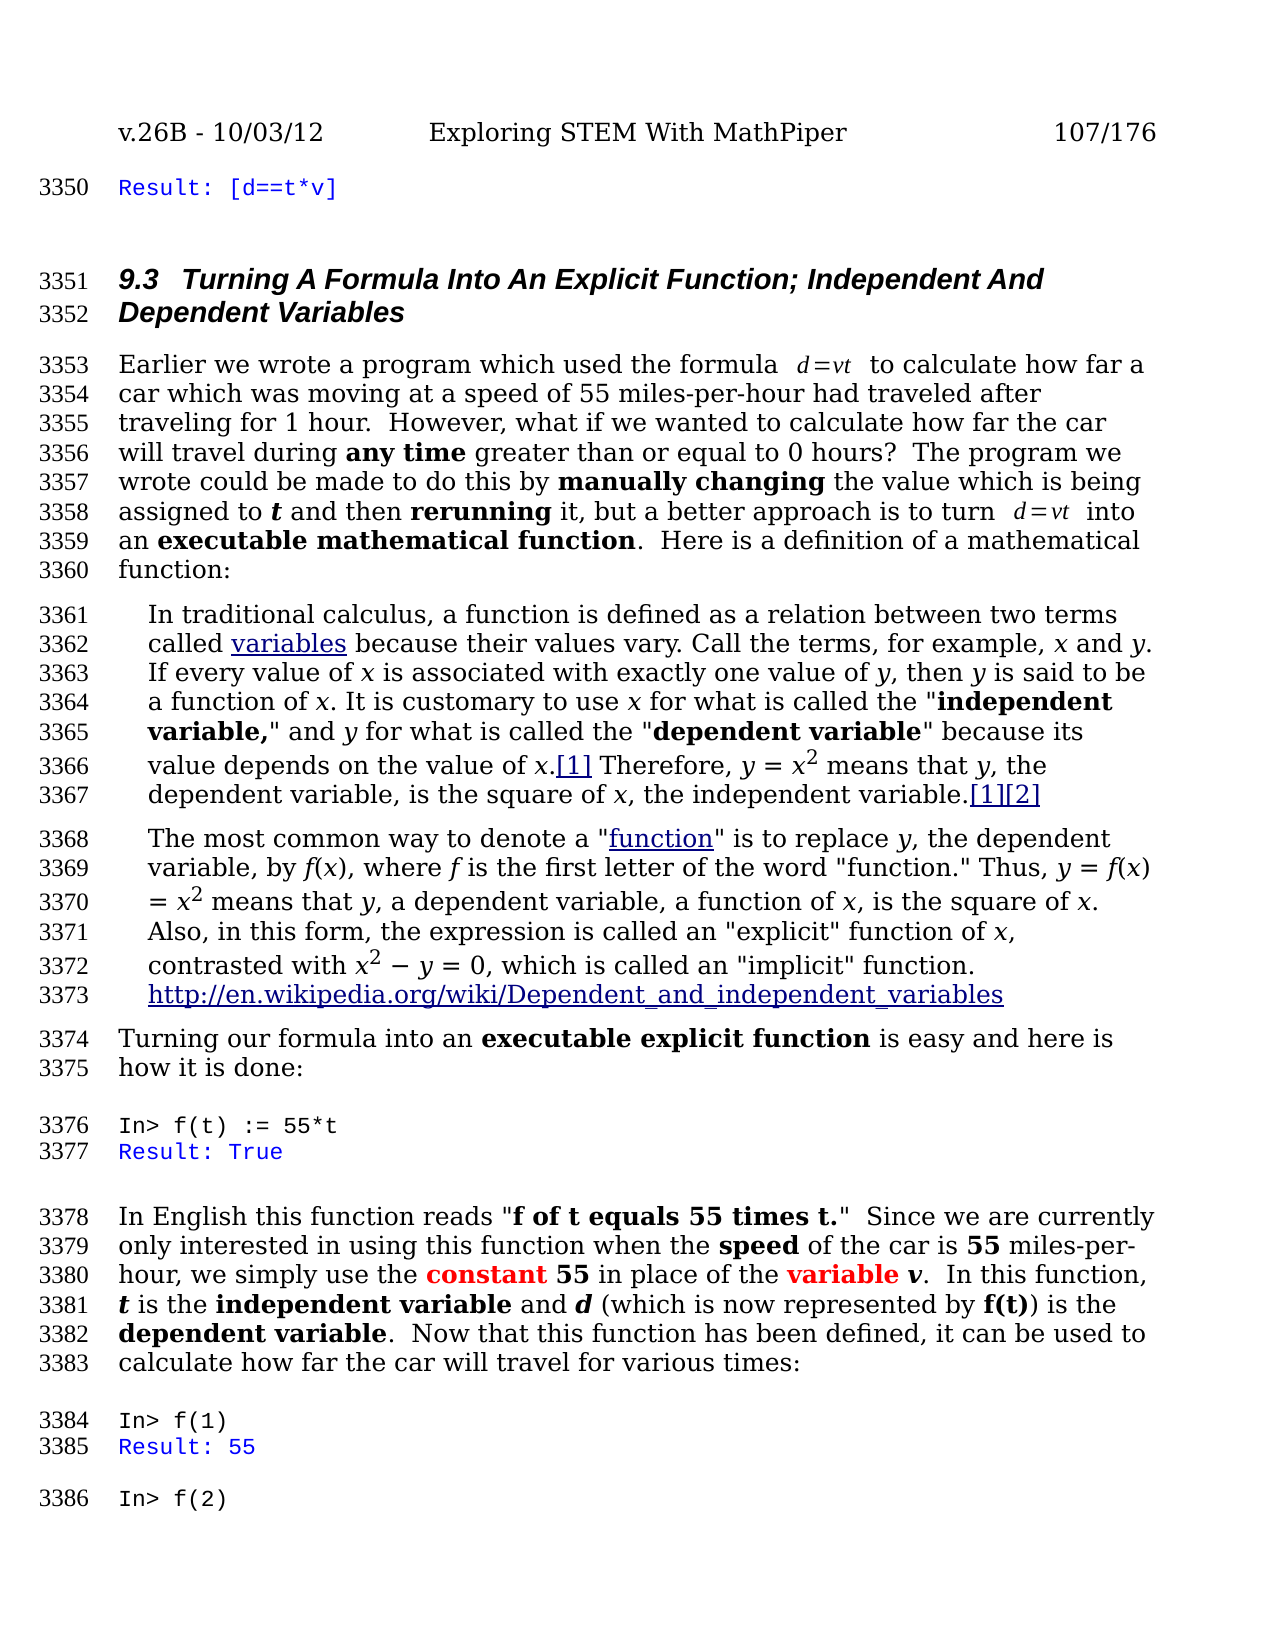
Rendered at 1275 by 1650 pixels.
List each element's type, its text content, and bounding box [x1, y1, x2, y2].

text In> f(t) := 55*t [118, 1115, 1157, 1141]
text The most common way to denote a "function" is to replace y, the dependent variable, by f(x), where f is the first letter of the word "function." Thus, y = f(x) = x2 means that y, a dependent variable, a function of x, is the square of x. Also, in this form, the expression is called an "explicit" function of x, contrasted with x2 − y = 0, which is called an "implicit" function. http://en.wikipedia.org/wiki/Dependent_and_independent_variables [148, 824, 1157, 1009]
text Result: 55 [118, 1435, 1157, 1461]
text Result: True [118, 1141, 1157, 1167]
text Result: [d==t*v] [118, 177, 1157, 203]
subtitle Turning A Formula Into An Explicit Function; Independent And Dependent Variables [118, 262, 1157, 329]
text In English this function reads "f of t equals 55 times t." Since we are currently only interested in using this function when the speed of the car is 55 miles-per-hour, we simply use the constant 55 in place of the variable v. In this function, t is the independent variable and d (which is now represented by f(t)) is the dependent variable. Now that this function has been defined, it can be used to calculate how far the car will travel for various times: [118, 1201, 1157, 1377]
text In> f(1) [118, 1409, 1157, 1435]
text Turning our formula into an executable explicit function is easy and here is how it is done: [118, 1024, 1157, 1083]
text In> f(2) [118, 1487, 1157, 1513]
text Earlier we wrote a program which used the formulato calculate how far a car which was moving at a speed of 55 miles-per-hour had traveled after traveling for 1 hour. However, what if we wanted to calculate how far the car will travel during any time greater than or equal to 0 hours? The program we wrote could be made to do this by manually changing the value which is being assigned to t and then rerunning it, but a better approach is to turninto an executable mathematical function. Here is a definition of a mathematical function: [118, 350, 1157, 585]
text In traditional calculus, a function is defined as a relation between two terms called variables because their values vary. Call the terms, for example, x and y. If every value of x is associated with exactly one value of y, then y is said to be a function of x. It is customary to use x for what is called the "independent variable," and y for what is called the "dependent variable" because its value depends on the value of x.[1] Therefore, y = x2 means that y, the dependent variable, is the square of x, the independent variable.[1][2] [148, 600, 1157, 809]
